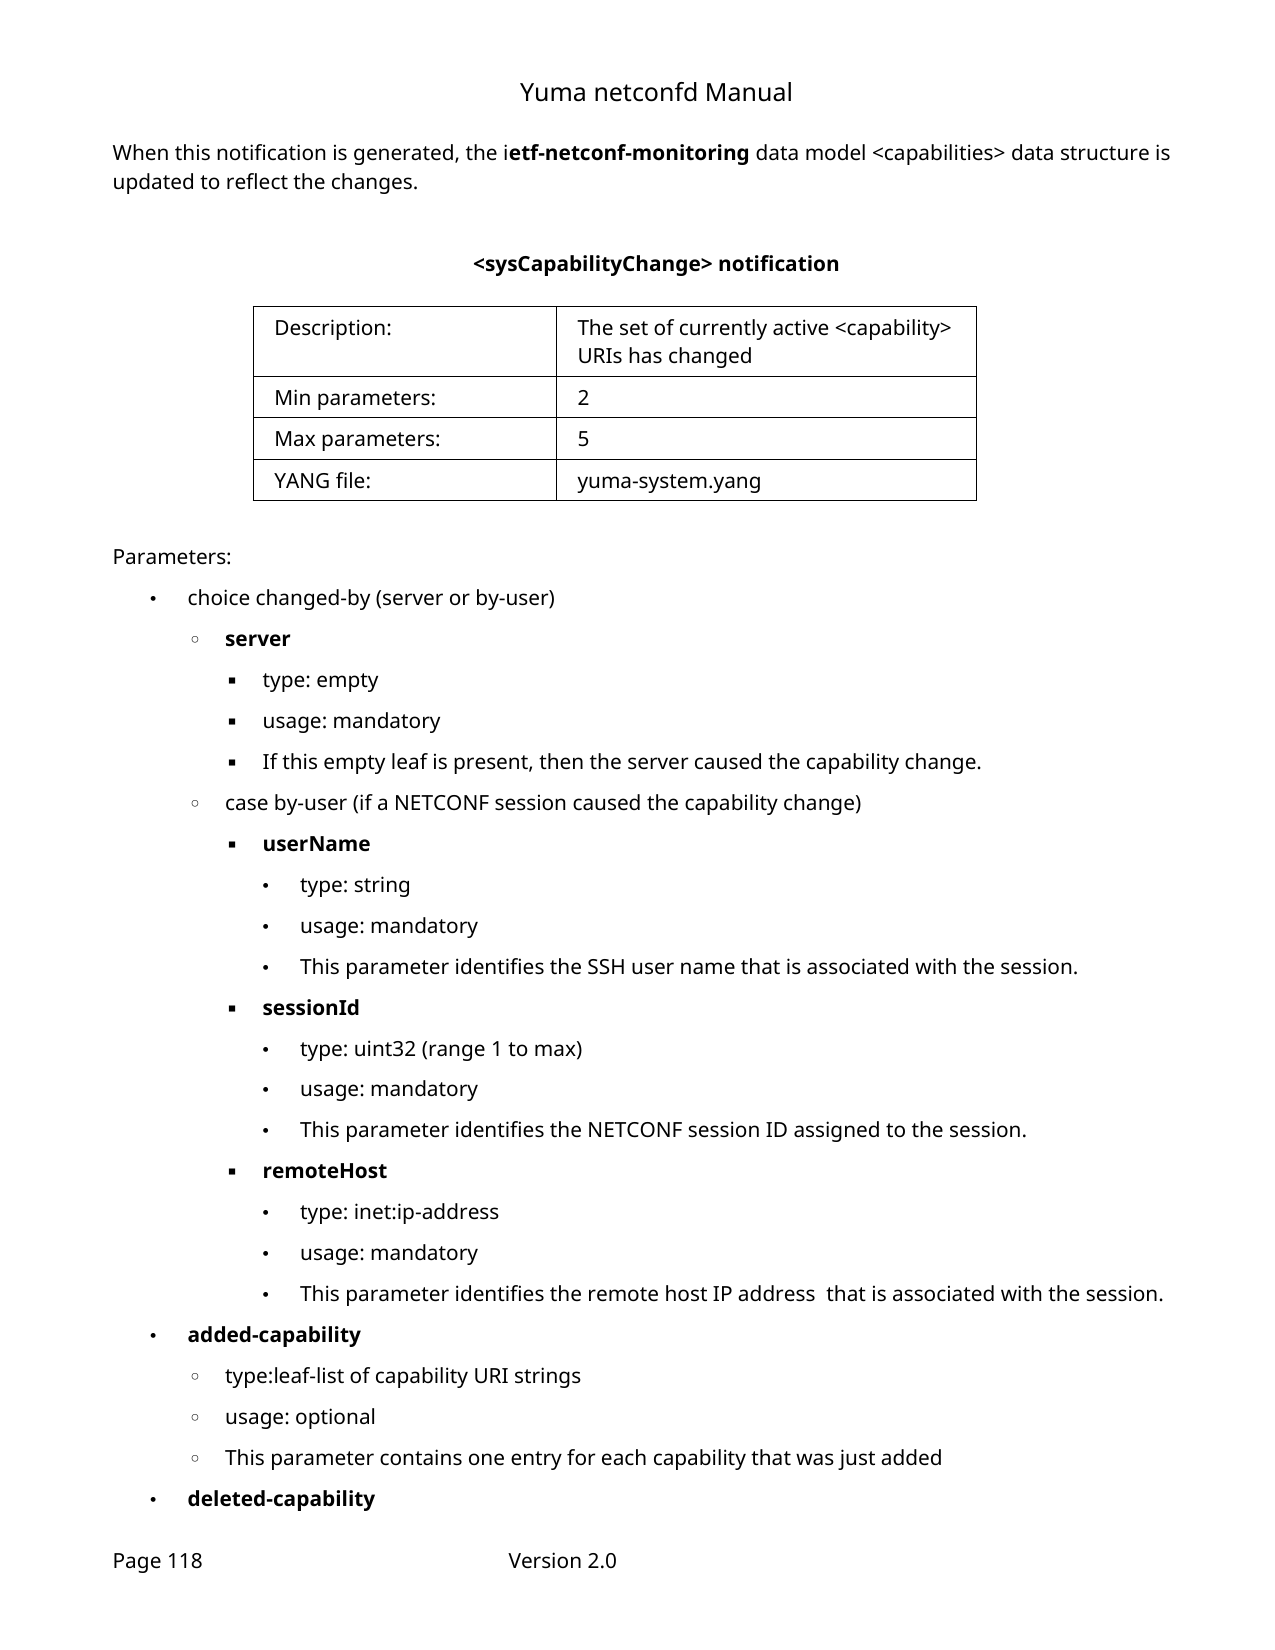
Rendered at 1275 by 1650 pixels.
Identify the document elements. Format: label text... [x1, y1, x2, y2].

list userName [225, 829, 1200, 857]
text When this notification is generated, the ietf-netconf-monitoring data model <capabilities> data structure is updated to reflect the changes. [112, 138, 1200, 195]
list added-capability [150, 1320, 1200, 1349]
list This parameter identifies the remote host IP address that is associated with the session. [262, 1279, 1200, 1308]
list sessionId [225, 993, 1200, 1021]
list usage: mandatory [262, 911, 1200, 939]
table_cell Max parameters: [254, 418, 556, 459]
text Parameters: [112, 542, 1200, 571]
table_header Description: [254, 307, 556, 376]
table_cell YANG file: [254, 460, 556, 500]
list usage: mandatory [225, 706, 1200, 734]
list remoteHost [225, 1156, 1200, 1185]
list type: uint32 (range 1 to max) [262, 1034, 1200, 1062]
list This parameter contains one entry for each capability that was just added [187, 1443, 1200, 1471]
table_cell 2 [557, 377, 976, 417]
subtitle <sysCapabilityChange> notification [127, 249, 1185, 277]
table_cell Min parameters: [254, 377, 556, 417]
list usage: mandatory [262, 1238, 1200, 1267]
list If this empty leaf is present, then the server caused the capability change. [225, 747, 1200, 776]
list usage: optional [187, 1402, 1200, 1431]
list usage: mandatory [262, 1074, 1200, 1103]
list case by-user (if a NETCONF session caused the capability change) [187, 788, 1200, 816]
list choice changed-by (server or by-user) [150, 583, 1200, 612]
table_cell yuma-system.yang [557, 460, 976, 500]
table_cell 5 [557, 418, 976, 459]
list type: string [262, 870, 1200, 898]
list type:leaf-list of capability URI strings [187, 1361, 1200, 1389]
list This parameter identifies the SSH user name that is associated with the session. [262, 952, 1200, 980]
list deleted-capability [150, 1484, 1200, 1512]
list server [187, 624, 1200, 653]
list type: inet:ip-address [262, 1197, 1200, 1226]
table_header The set of currently active <capability> URIs has changed [557, 307, 976, 376]
list type: empty [225, 665, 1200, 694]
list This parameter identifies the NETCONF session ID assigned to the session. [262, 1116, 1200, 1144]
